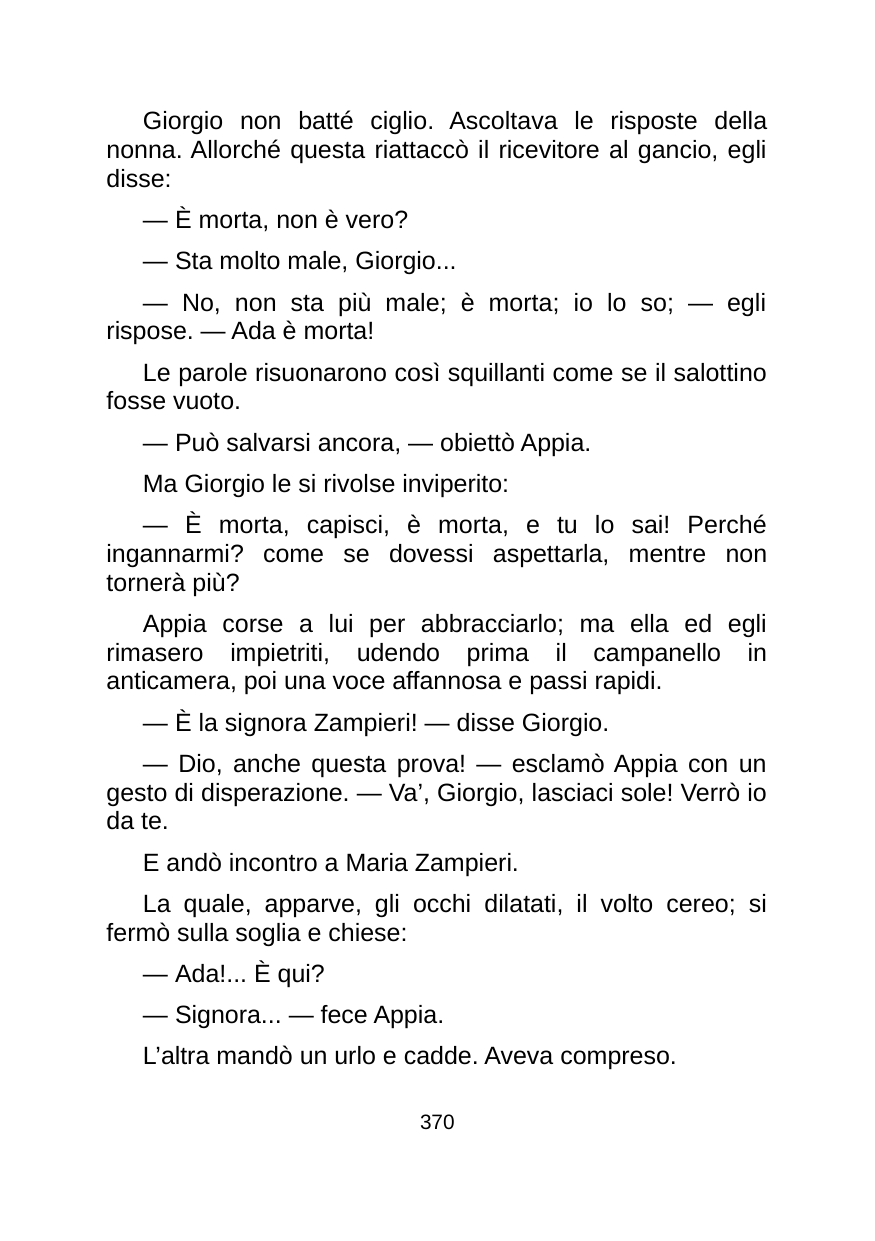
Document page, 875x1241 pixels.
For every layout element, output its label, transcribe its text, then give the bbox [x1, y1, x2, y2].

text Giorgio non batté ciglio. Ascoltava le risposte della nonna. Allorché questa riattaccò il ricevitore al gancio, egli disse: [106, 106, 768, 192]
text Le parole risuonarono così squillanti come se il salottino fosse vuoto. [106, 357, 768, 415]
text — Signora... — fece Appia. [106, 1000, 768, 1029]
text Appia corse a lui per abbracciarlo; ma ella ed egli rimasero impietriti, udendo prima il campanello in anticamera, poi una voce affannosa e passi rapidi. [106, 609, 768, 695]
text La quale, apparve, gli occhi dilatati, il volto cereo; si fermò sulla soglia e chiese: [106, 889, 768, 946]
text L’altra mandò un urlo e cadde. Aveva compreso. [106, 1041, 768, 1070]
text — È la signora Zampieri! — disse Giorgio. [106, 707, 768, 736]
text E andò incontro a Maria Zampieri. [106, 847, 768, 876]
text Ma Giorgio le si rivolse inviperito: [106, 469, 768, 497]
text — Ada!... È qui? [106, 959, 768, 987]
text — Può salvarsi ancora, — obiettò Appia. [106, 427, 768, 456]
text — Dio, anche questa prova! — esclamò Appia con un gesto di disperazione. — Va’, Giorgio, lasciaci sole! Verrò io da te. [106, 749, 768, 835]
text — No, non sta più male; è morta; io lo so; — egli rispose. — Ada è morta! [106, 287, 768, 345]
text — Sta molto male, Giorgio... [106, 246, 768, 275]
text — È morta, non è vero? [106, 205, 768, 234]
text — È morta, capisci, è morta, e tu lo sai! Perché ingannarmi? come se dovessi aspettarla, mentre non tornerà più? [106, 510, 768, 596]
